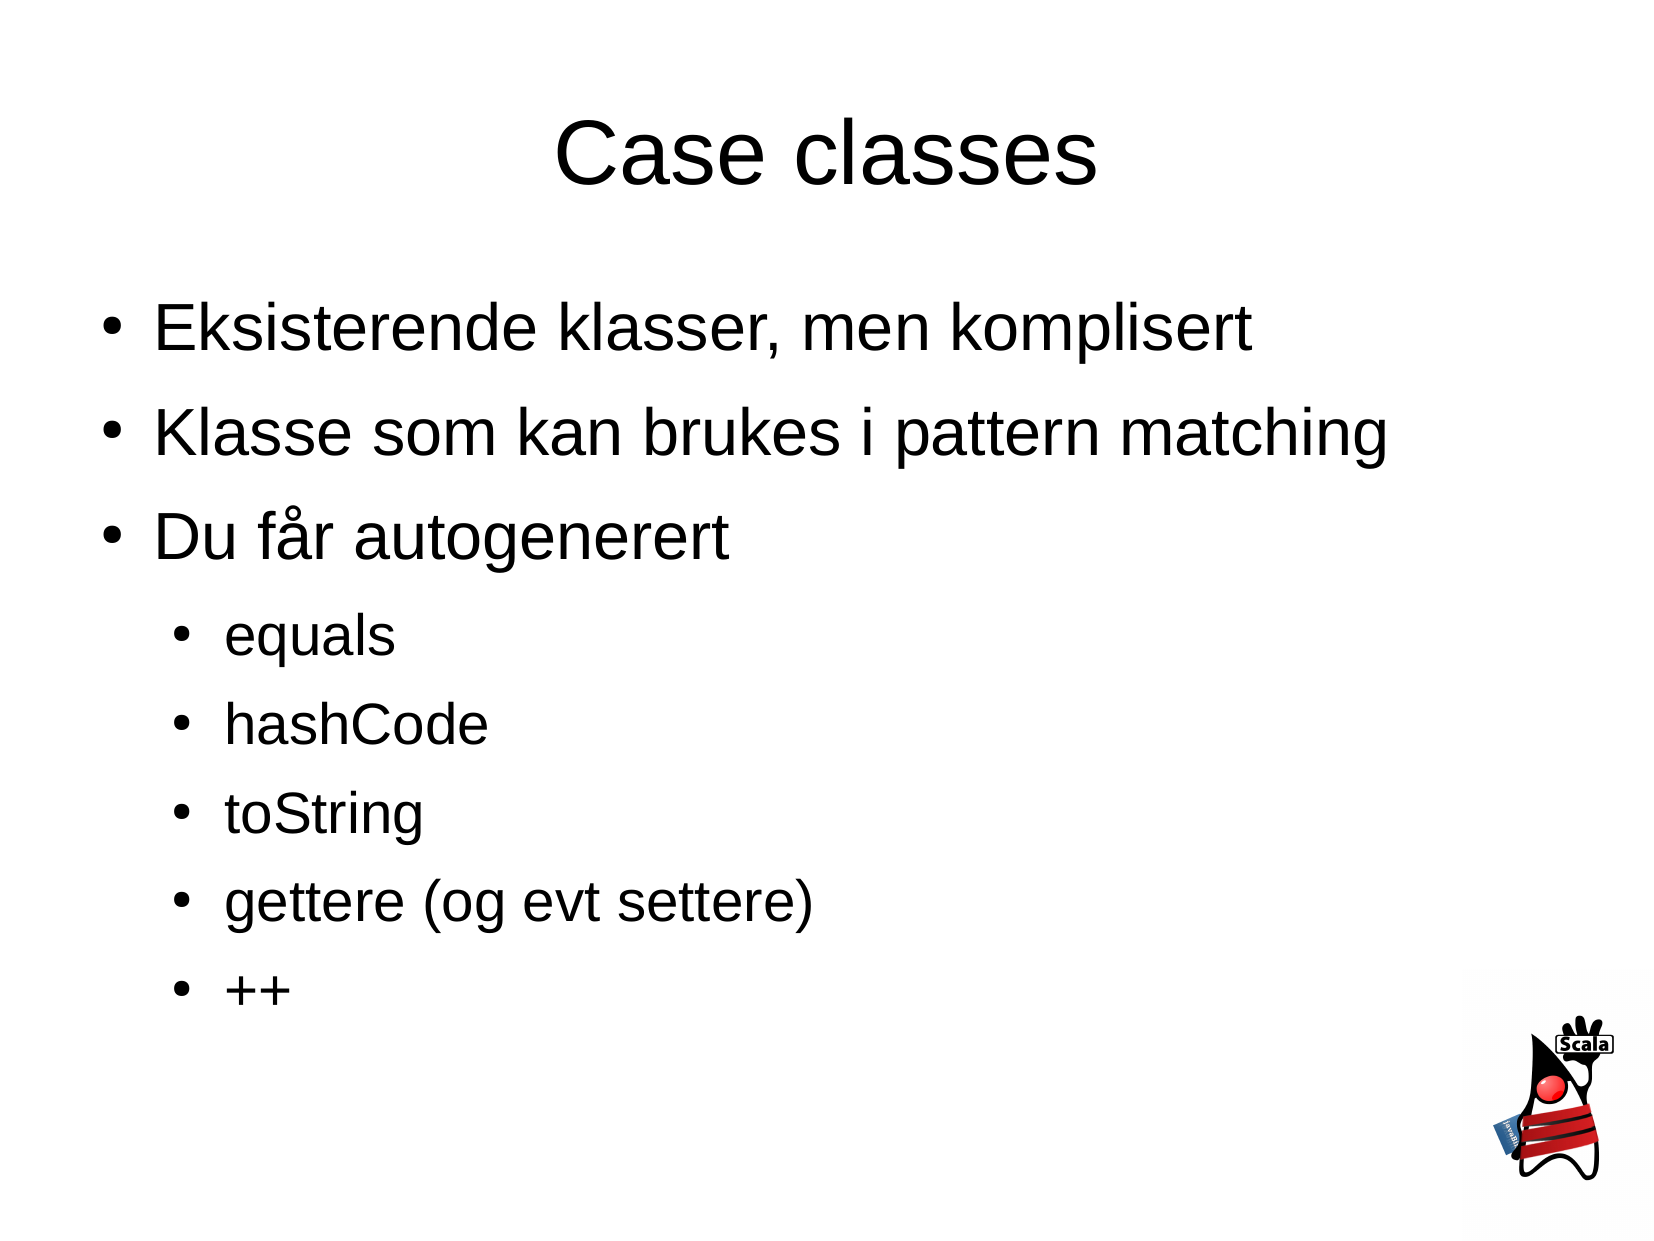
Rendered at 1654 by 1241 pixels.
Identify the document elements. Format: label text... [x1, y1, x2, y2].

title Case classes [82, 56, 1571, 250]
list Eksisterende klasser, men komplisert Klasse som kan brukes i pattern matching Du får autogenerert equals hashCode toString gettere (og evt settere) ++ [82, 290, 1571, 1109]
picture [1462, 969, 1654, 1241]
